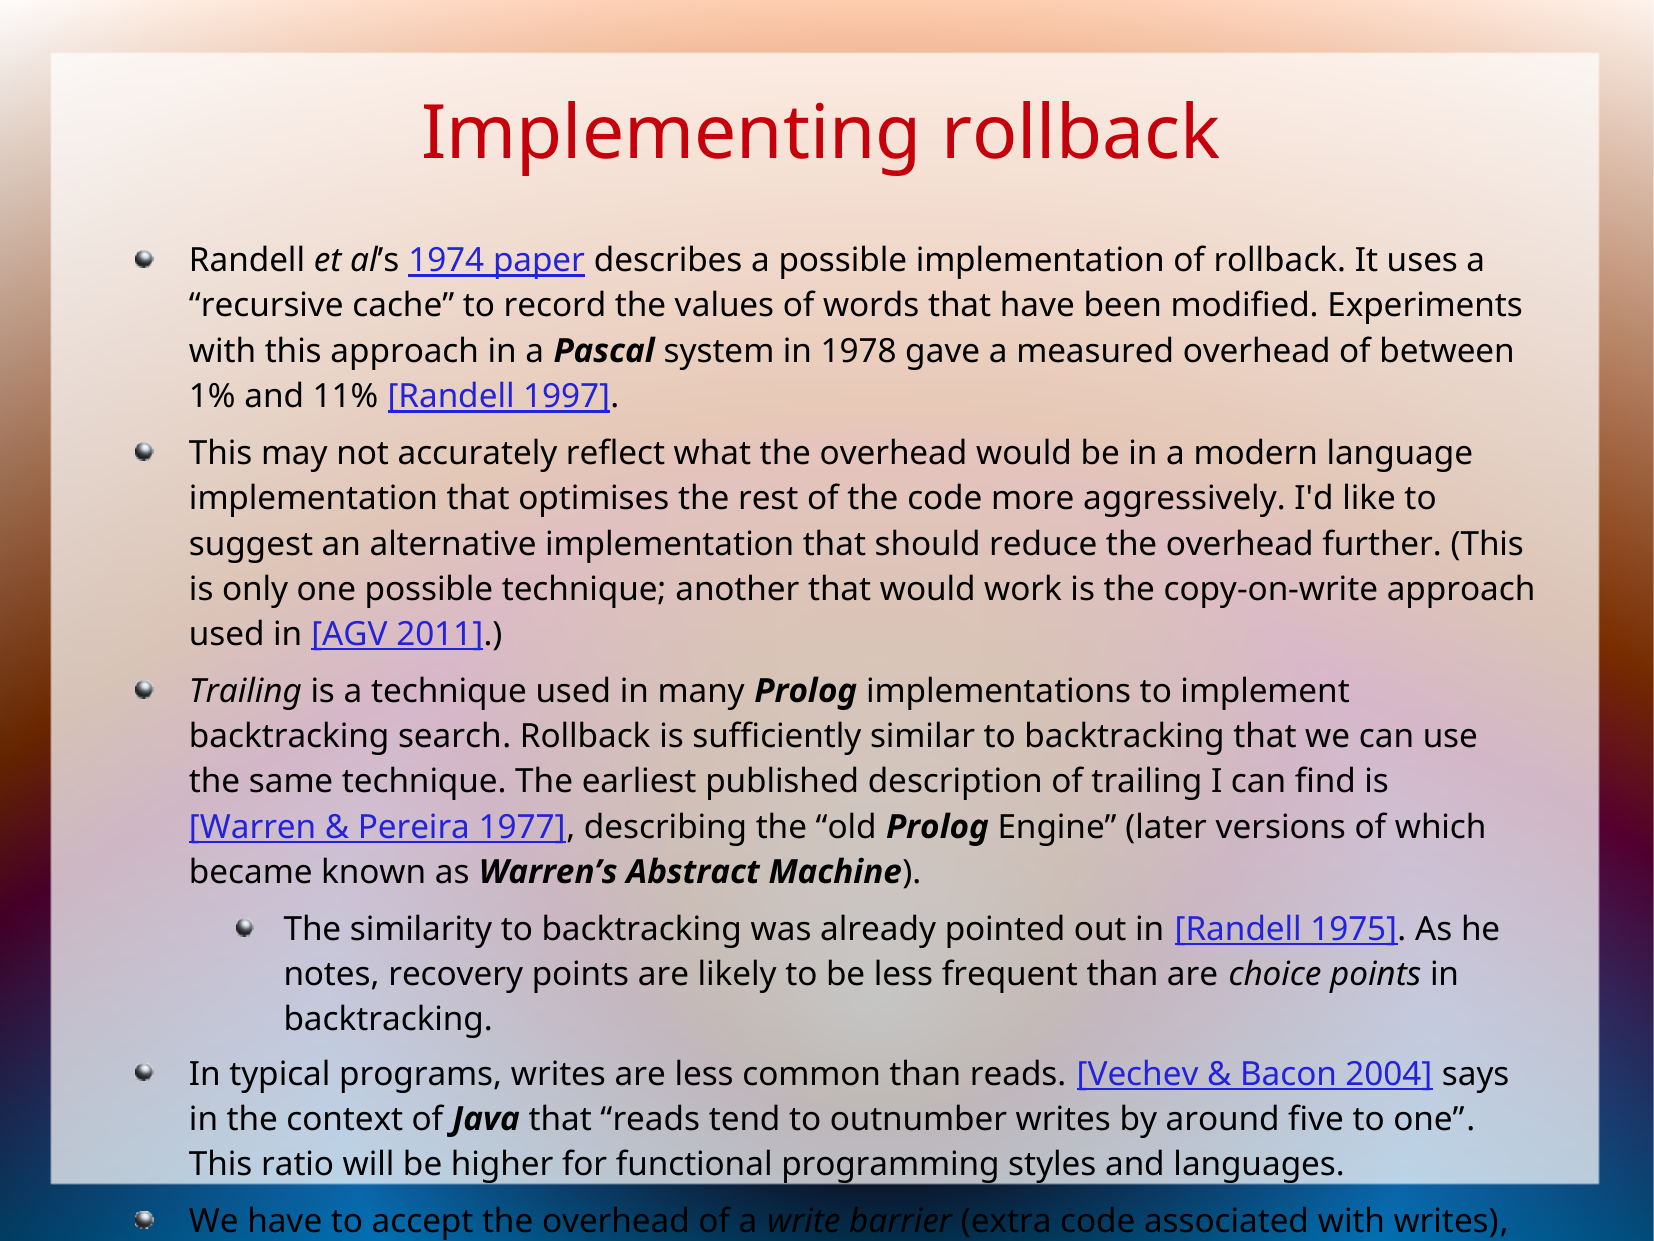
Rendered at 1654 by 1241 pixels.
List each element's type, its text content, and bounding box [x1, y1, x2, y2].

list Randell et al’s 1974 paper describes a possible implementation of rollback. It uses a “recursive cache” to record the values of words that have been modified. Experiments with this approach in a Pascal system in 1978 gave a measured overhead of between 1% and 11% [Randell 1997]. This may not accurately reflect what the overhead would be in a modern language implementation that optimises the rest of the code more aggressively. I'd like to suggest an alternative implementation that should reduce the overhead further. (This is only one possible technique; another that would work is the copy-on-write approach used in [AGV 2011].) Trailing is a technique used in many Prolog implementations to implement backtracking search. Rollback is sufficiently similar to backtracking that we can use the same technique. The earliest published description of trailing I can find is [Warren & Pereira 1977], describing the “old Prolog Engine” (later versions of which became known as Warren’s Abstract Machine). The similarity to backtracking was already pointed out in [Randell 1975]. As he notes, recovery points are likely to be less frequent than are choice points in backtracking. In typical programs, writes are less common than reads. [Vechev & Bacon 2004] says in the context of Java that “reads tend to outnumber writes by around five to one”. This ratio will be higher for functional programming styles and languages. We have to accept the overhead of a write barrier (extra code associated with writes), but would like to avoid needing a read barrier. We’d also like to optimise out as much of the write barrier overhead as possible. [118, 236, 1540, 1058]
title Implementing rollback [76, 59, 1565, 200]
picture [0, 0, 1654, 1241]
